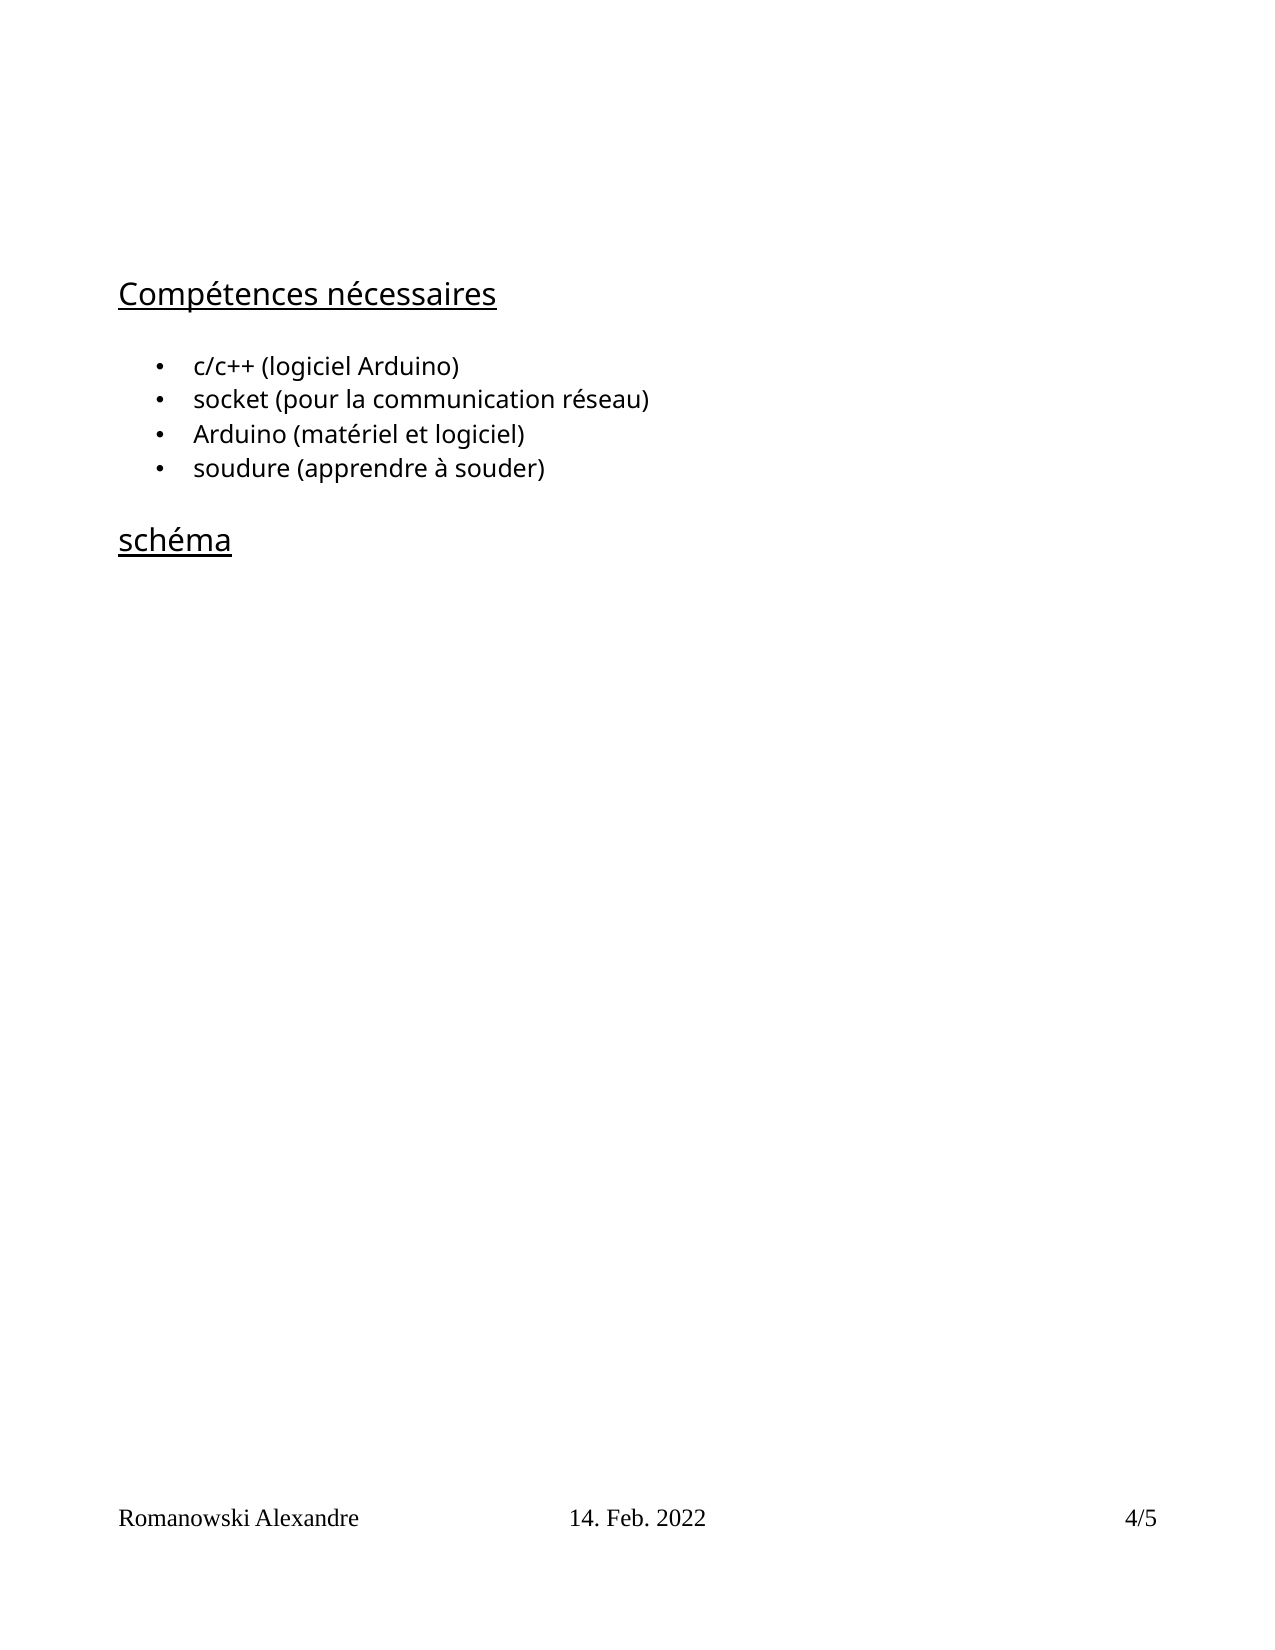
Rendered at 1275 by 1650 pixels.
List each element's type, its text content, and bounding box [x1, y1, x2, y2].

list soudure (apprendre à souder) [156, 450, 1157, 484]
text Compétences nécessaires [118, 271, 1157, 314]
list Arduino (matériel et logiciel) [156, 416, 1157, 450]
list socket (pour la communication réseau) [156, 382, 1157, 416]
text schéma [118, 518, 1157, 561]
list c/c++ (logiciel Arduino) [156, 348, 1157, 382]
